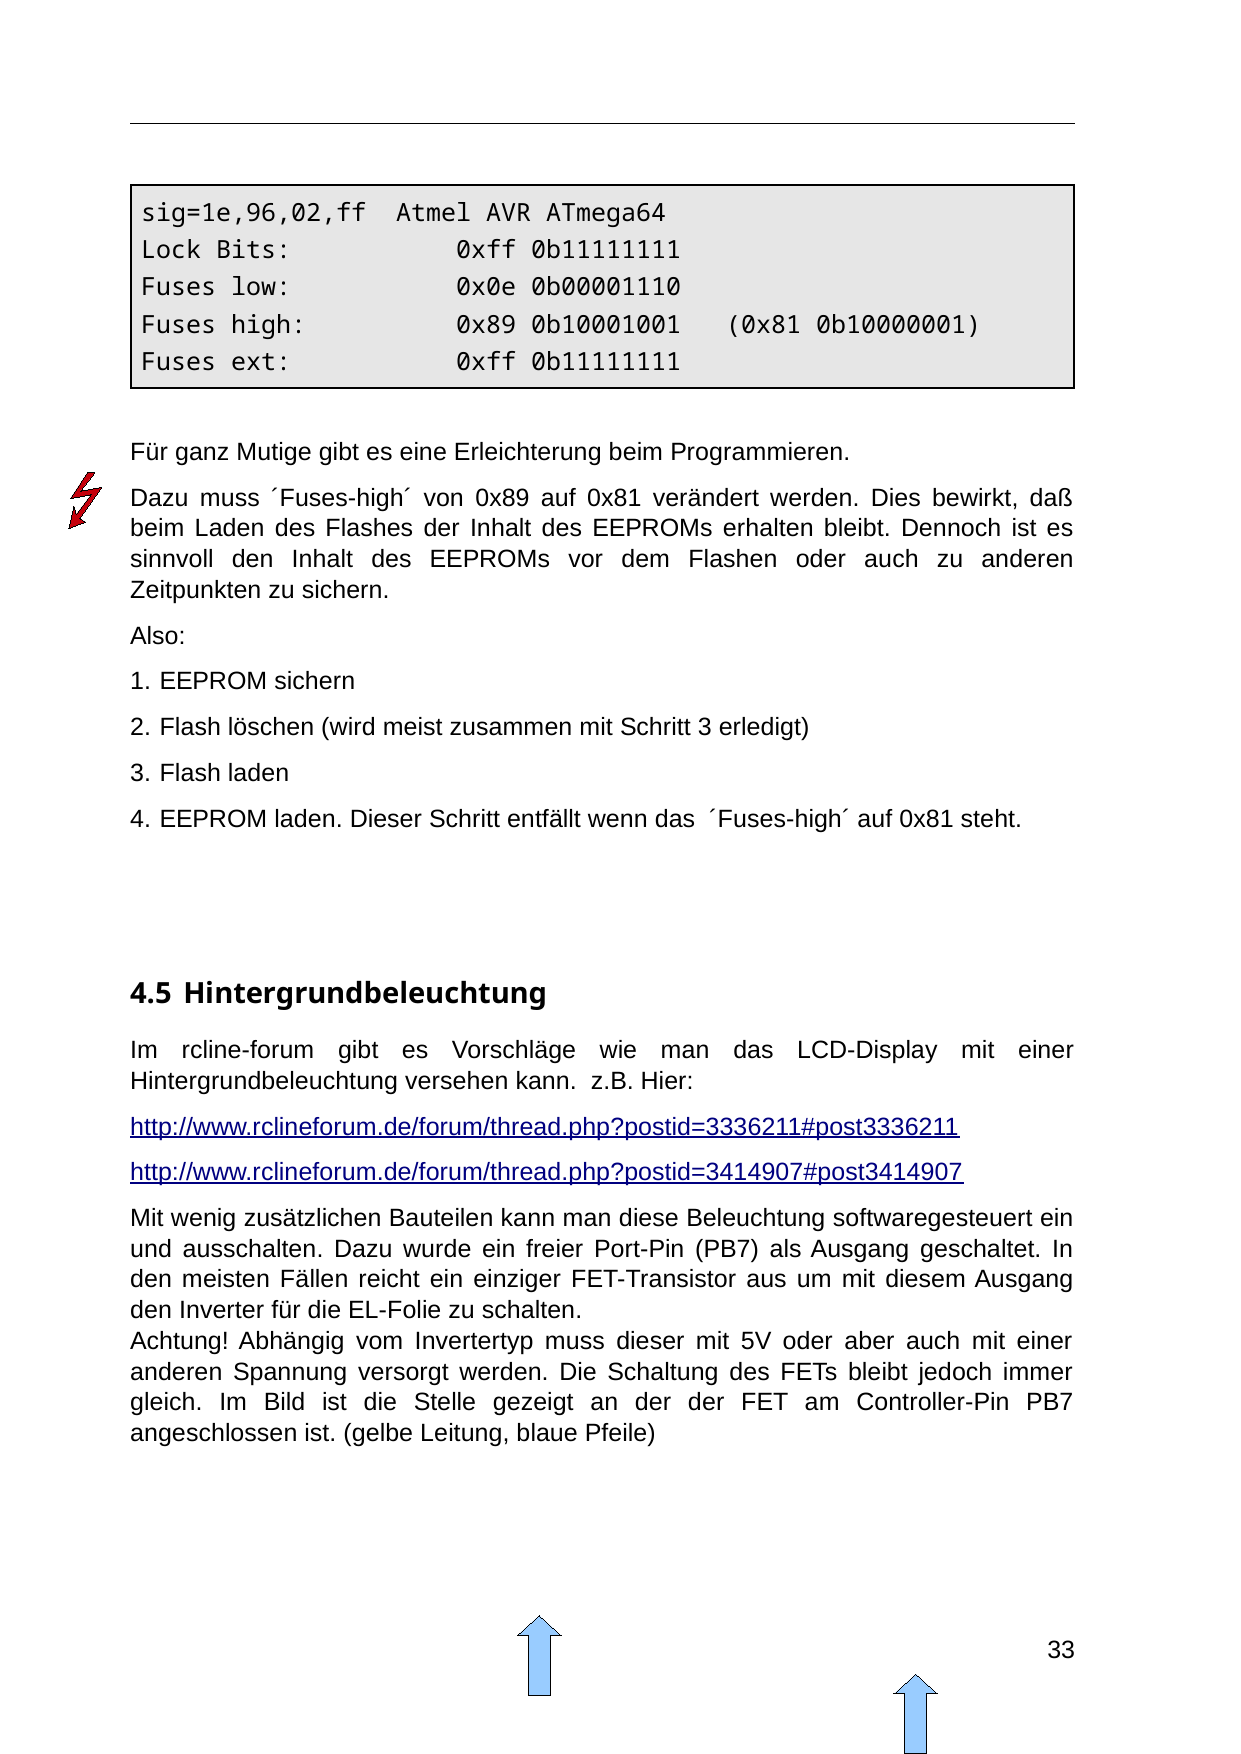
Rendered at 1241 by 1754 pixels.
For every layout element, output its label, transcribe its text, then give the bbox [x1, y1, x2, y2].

list EEPROM laden. Dieser Schritt entfällt wenn das ´Fuses-high´ auf 0x81 steht. [130, 804, 1075, 832]
text http://www.rclineforum.de/forum/thread.php?postid=3336211#post3336211 [130, 1112, 1075, 1141]
subtitle Hintergrundbeleuchtung [130, 972, 1075, 1012]
text Für ganz Mutige gibt es eine Erleichterung beim Programmieren. [130, 438, 1075, 466]
text Fuses high: 0x89 0b10001001 (0x81 0b10000001) [132, 296, 1073, 333]
text Dazu muss ´Fuses-high´ von 0x89 auf 0x81 verändert werden. Dies bewirkt, daß beim Laden des Flashes der Inhalt des EEPROMs erhalten bleibt. Dennoch ist es sinnvoll den Inhalt des EEPROMs vor dem Flashen oder auch zu anderen Zeitpunkten zu sichern. [130, 484, 1075, 604]
text Mit wenig zusätzlichen Bauteilen kann man diese Beleuchtung softwaregesteuert ein und ausschalten. Dazu wurde ein freier Port-Pin (PB7) als Ausgang geschaltet. In den meisten Fällen reicht ein einziger FET-Transistor aus um mit diesem Ausgang den Inverter für die EL-Folie zu schalten. [130, 1204, 1075, 1324]
text Fuses low: 0x0e 0b00001110 [132, 258, 1073, 296]
list EEPROM sichern [130, 667, 1075, 695]
text Lock Bits: 0xff 0b11111111 [132, 221, 1073, 258]
text Also: [130, 622, 1075, 649]
text sig=1e,96,02,ff Atmel AVR ATmega64 [132, 186, 1073, 221]
text Achtung! Abhängig vom Invertertyp muss dieser mit 5V oder aber auch mit einer anderen Spannung versorgt werden. Die Schaltung des FETs bleibt jedoch immer gleich. Im Bild ist die Stelle gezeigt an der der FET am Controller-Pin PB7 angeschlossen ist. (gelbe Leitung, blaue Pfeile) [130, 1327, 1075, 1447]
list Flash laden [130, 759, 1075, 787]
list Flash löschen (wird meist zusammen mit Schritt 3 erledigt) [130, 713, 1075, 741]
text http://www.rclineforum.de/forum/thread.php?postid=3414907#post3414907 [130, 1158, 1075, 1186]
text Fuses ext: 0xff 0b11111111 [132, 333, 1073, 387]
text Im rcline-forum gibt es Vorschläge wie man das LCD-Display mit einer Hintergrundbeleuchtung versehen kann. z.B. Hier: [130, 1036, 1075, 1095]
